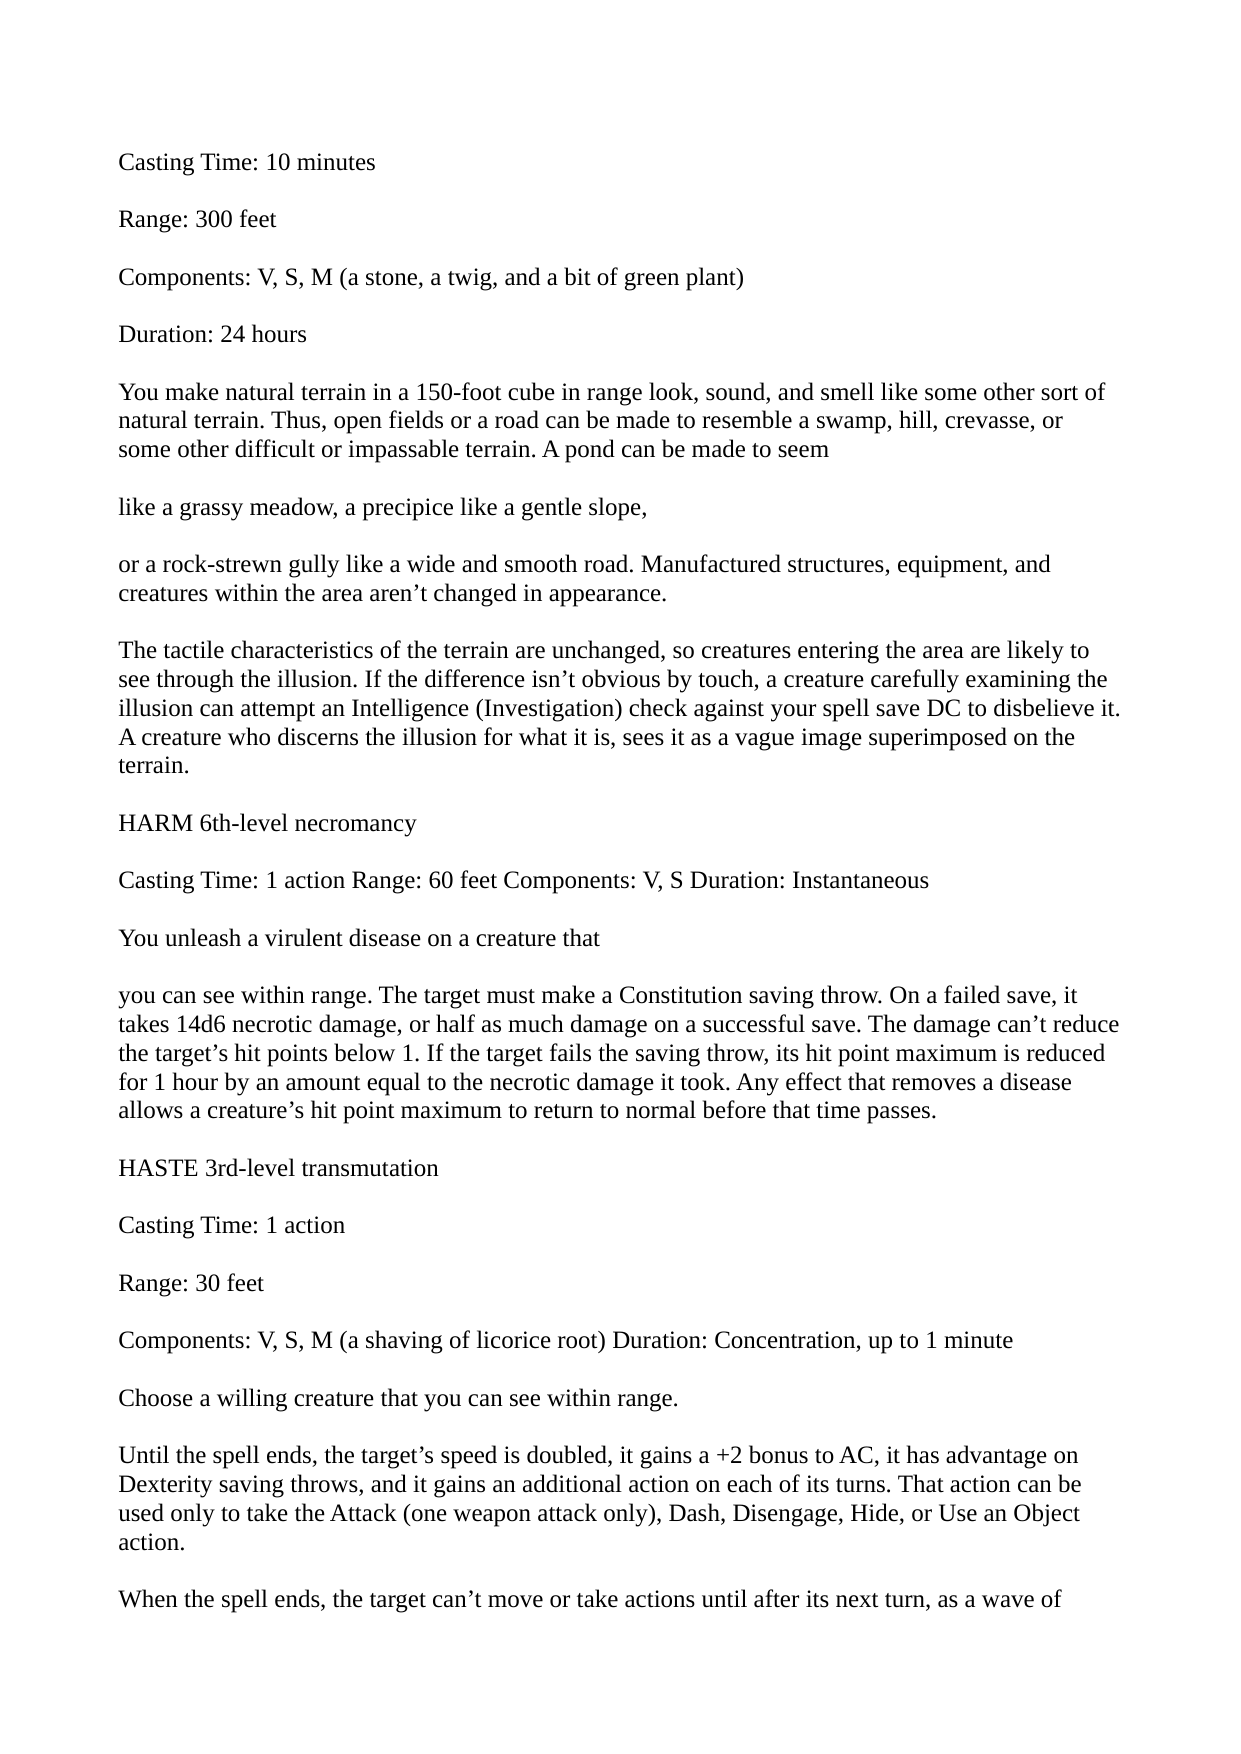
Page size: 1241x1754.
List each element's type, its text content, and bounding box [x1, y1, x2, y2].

text Components: V, S, M (a shaving of licorice root) Duration: Concentration, up to 1 minute [118, 1326, 1122, 1354]
text The tactile characteristics of the terrain are unchanged, so creatures entering the area are likely to see through the illusion. If the difference isn’t obvious by touch, a creature carefully examining the illusion can attempt an Intelligence (Investigation) check against your spell save DC to disbelieve it. A creature who discerns the illusion for what it is, sees it as a vague image superimposed on the terrain. [118, 636, 1122, 779]
text Duration: 24 hours [118, 319, 1122, 348]
text Components: V, S, M (a stone, a twig, and a bit of green plant) [118, 262, 1122, 291]
text Until the spell ends, the target’s speed is doubled, it gains a +2 bonus to AC, it has advantage on Dexterity saving throws, and it gains an additional action on each of its turns. That action can be used only to take the Attack (one weapon attack only), Dash, Disengage, Hide, or Use an Object action. [118, 1441, 1122, 1556]
text Choose a willing creature that you can see within range. [118, 1383, 1122, 1412]
text HASTE 3rd-level transmutation [118, 1153, 1122, 1182]
text Casting Time: 1 action Range: 60 feet Components: V, S Duration: Instantaneous [118, 866, 1122, 894]
text you can see within range. The target must make a Constitution saving throw. On a failed save, it takes 14d6 necrotic damage, or half as much damage on a successful save. The damage can’t reduce the target’s hit points below 1. If the target fails the saving throw, its hit point maximum is reduced for 1 hour by an amount equal to the necrotic damage it took. Any effect that removes a disease allows a creature’s hit point maximum to return to normal before that time passes. [118, 981, 1122, 1124]
text When the spell ends, the target can’t move or take actions until after its next turn, as a wave of [118, 1584, 1122, 1613]
text Casting Time: 1 action [118, 1211, 1122, 1239]
text You unleash a virulent disease on a creature that [118, 923, 1122, 952]
text You make natural terrain in a 150-foot cube in range look, sound, and smell like some other sort of natural terrain. Thus, open fields or a road can be made to resemble a swamp, hill, crevasse, or some other difficult or impassable terrain. A pond can be made to seem [118, 377, 1122, 463]
text Casting Time: 10 minutes [118, 147, 1122, 176]
text Range: 30 feet [118, 1268, 1122, 1297]
text or a rock-strewn gully like a wide and smooth road. Manufactured structures, equipment, and creatures within the area aren’t changed in appearance. [118, 549, 1122, 607]
text Range: 300 feet [118, 204, 1122, 233]
text like a grassy meadow, a precipice like a gentle slope, [118, 492, 1122, 521]
text HARM 6th-level necromancy [118, 808, 1122, 837]
